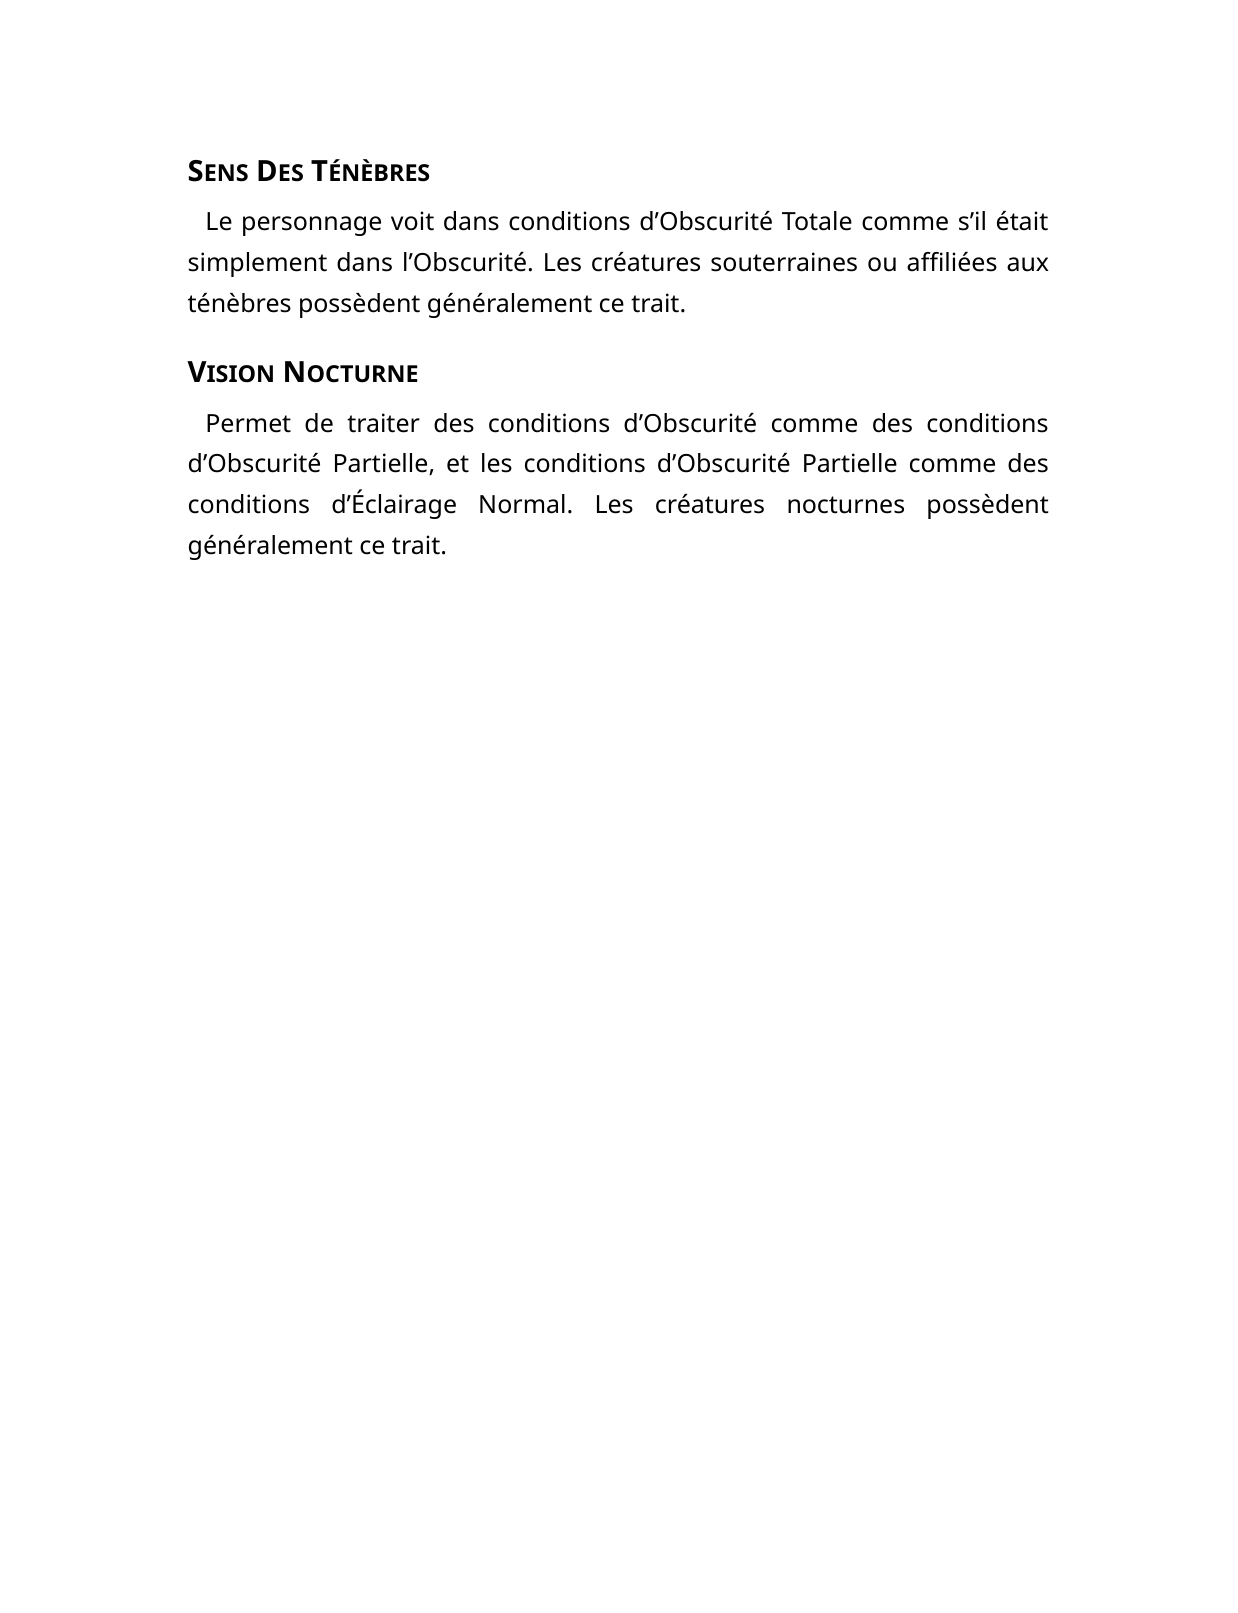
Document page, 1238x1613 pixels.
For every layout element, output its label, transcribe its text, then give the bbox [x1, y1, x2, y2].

text Le personnage voit dans conditions d’Obscurité Totale comme s’il était simplement dans l’Obscurité. Les créatures souterraines ou affiliées aux ténèbres possèdent généralement ce trait. [187, 204, 1050, 319]
text Vision Nocturne [187, 351, 1050, 391]
text Sens Des Ténèbres [187, 150, 1050, 190]
text Permet de traiter des conditions d’Obscurité comme des conditions d’Obscurité Partielle, et les conditions d’Obscurité Partielle comme des conditions d’Éclairage Normal. Les créatures nocturnes possèdent généralement ce trait. [187, 405, 1050, 562]
